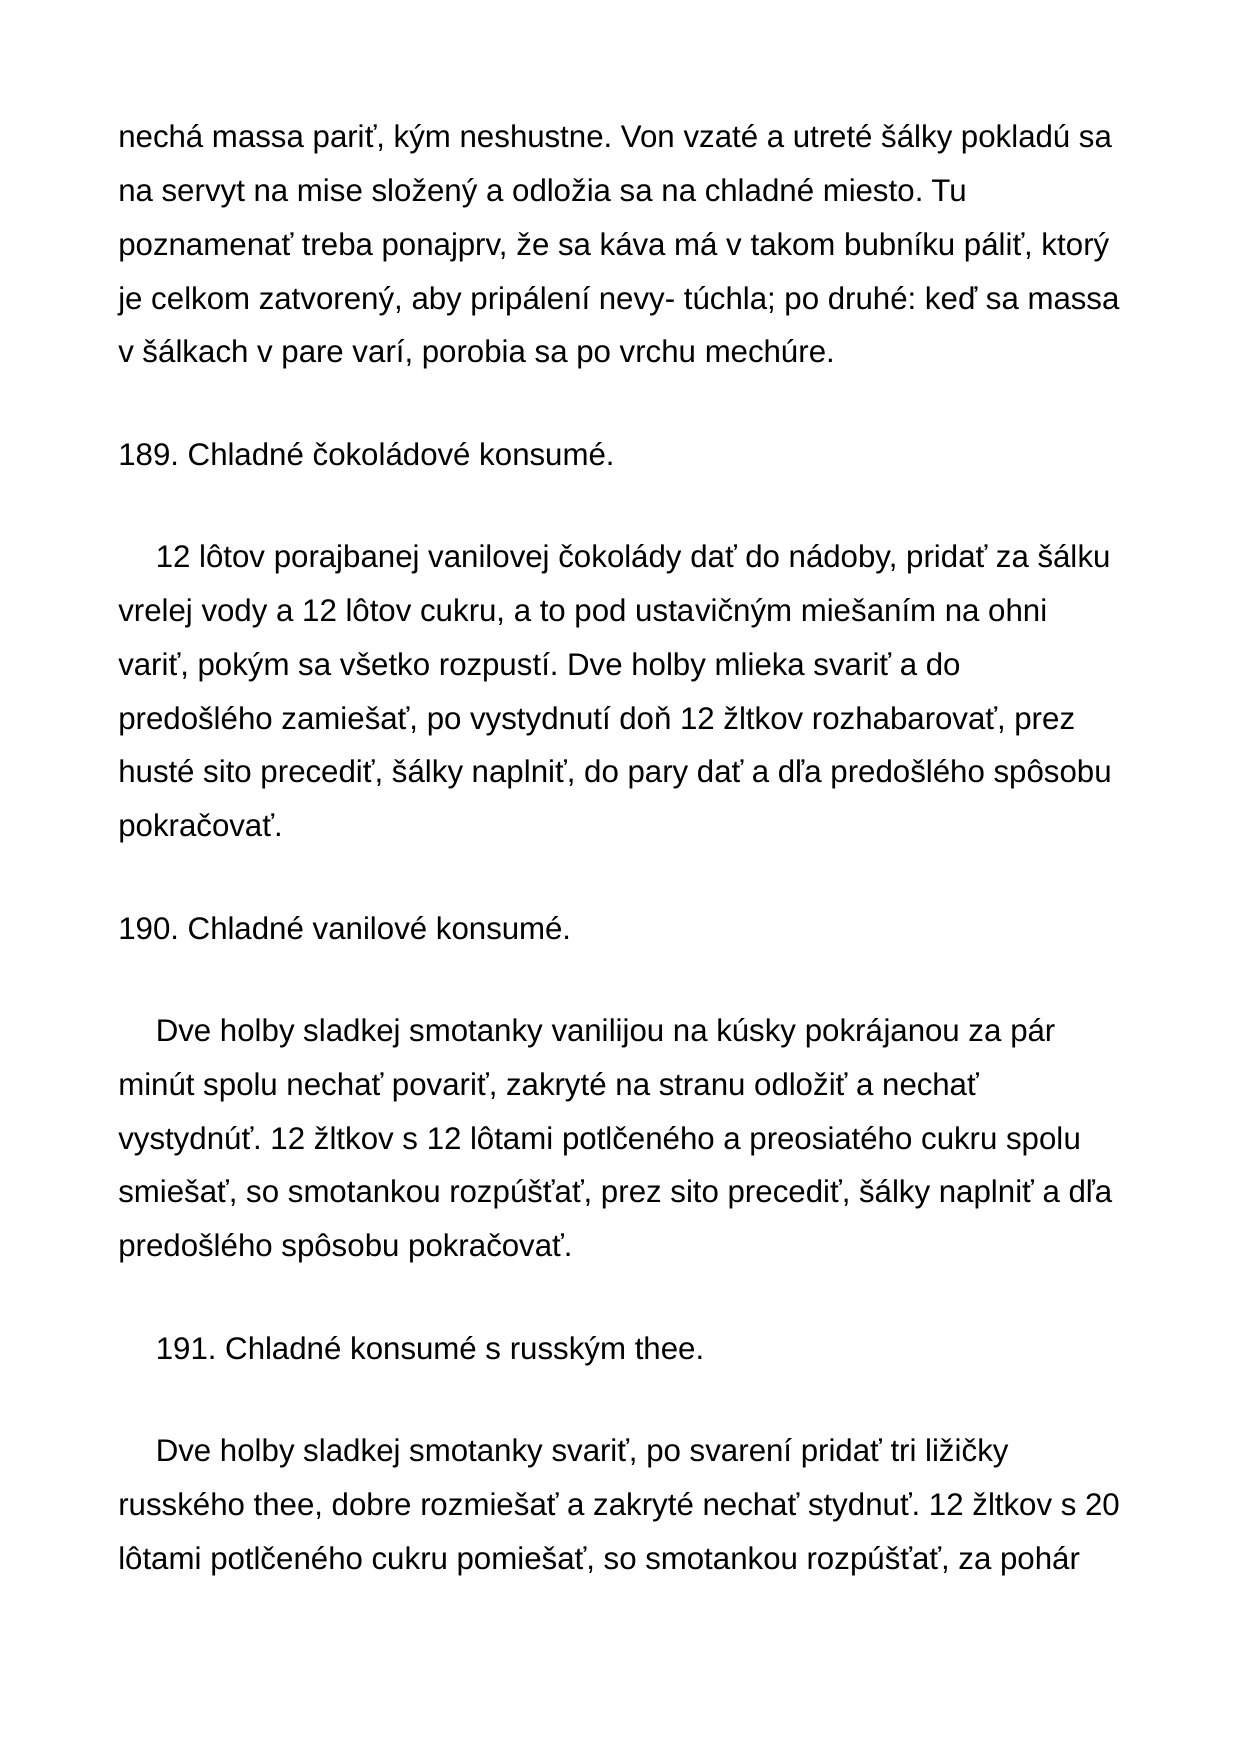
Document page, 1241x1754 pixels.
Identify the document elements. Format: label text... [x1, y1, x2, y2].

text 12 lôtov porajbanej vanilovej čokolády dať do nádoby, pridať za šálku vrelej vody a 12 lôtov cukru, a to pod usta­vičným miešaním na ohni variť, pokým sa všetko rozpustí. Dve holby mlieka svariť a do predošlého zamiešať, po vystydnutí doň 12 žltkov rozhabarovať, prez husté sito precediť, šálky naplniť, do pary dať a dľa predošlého spôsobu pokračovať. [118, 538, 1122, 843]
text Dve holby sladkej smotanky vanilijou na kúsky pokrá­janou za pár minút spolu nechať povariť, zakryté na stranu odložiť a nechať vystydnúť. 12 žltkov s 12 lôtami potlčeného a preosiatého cukru spolu smiešať, so smotankou rozpúšťať, prez sito precediť, šálky naplniť a dľa predošlého spôsobu pokračovať. [118, 1012, 1122, 1263]
text nechá massa pariť, kým neshustne. Von vzaté a utreté šálky pokladú sa na servyt na mise složený a odložia sa na chladné miesto. Tu poznamenať treba ponajprv, že sa káva má v takom bubníku páliť, ktorý je celkom zatvorený, aby pripálení nevy- túchla; po druhé: keď sa massa v šálkach v pare varí, porobia sa po vrchu mechúre. [118, 118, 1122, 369]
text 191. Chladné konsumé s rusským thee. [118, 1330, 1122, 1366]
text 189. Chladné čokoládové konsumé. [118, 436, 1122, 472]
text 190. Chladné vanilové konsumé. [118, 910, 1122, 946]
text Dve holby sladkej smotanky svariť, po svarení pridať tri ližičky rusského thee, dobre rozmiešať a zakryté nechať stydnuť. 12 žltkov s 20 lôtami potlčeného cukru pomiešať, so smotankou rozpúšťať, za pohár [118, 1432, 1122, 1576]
